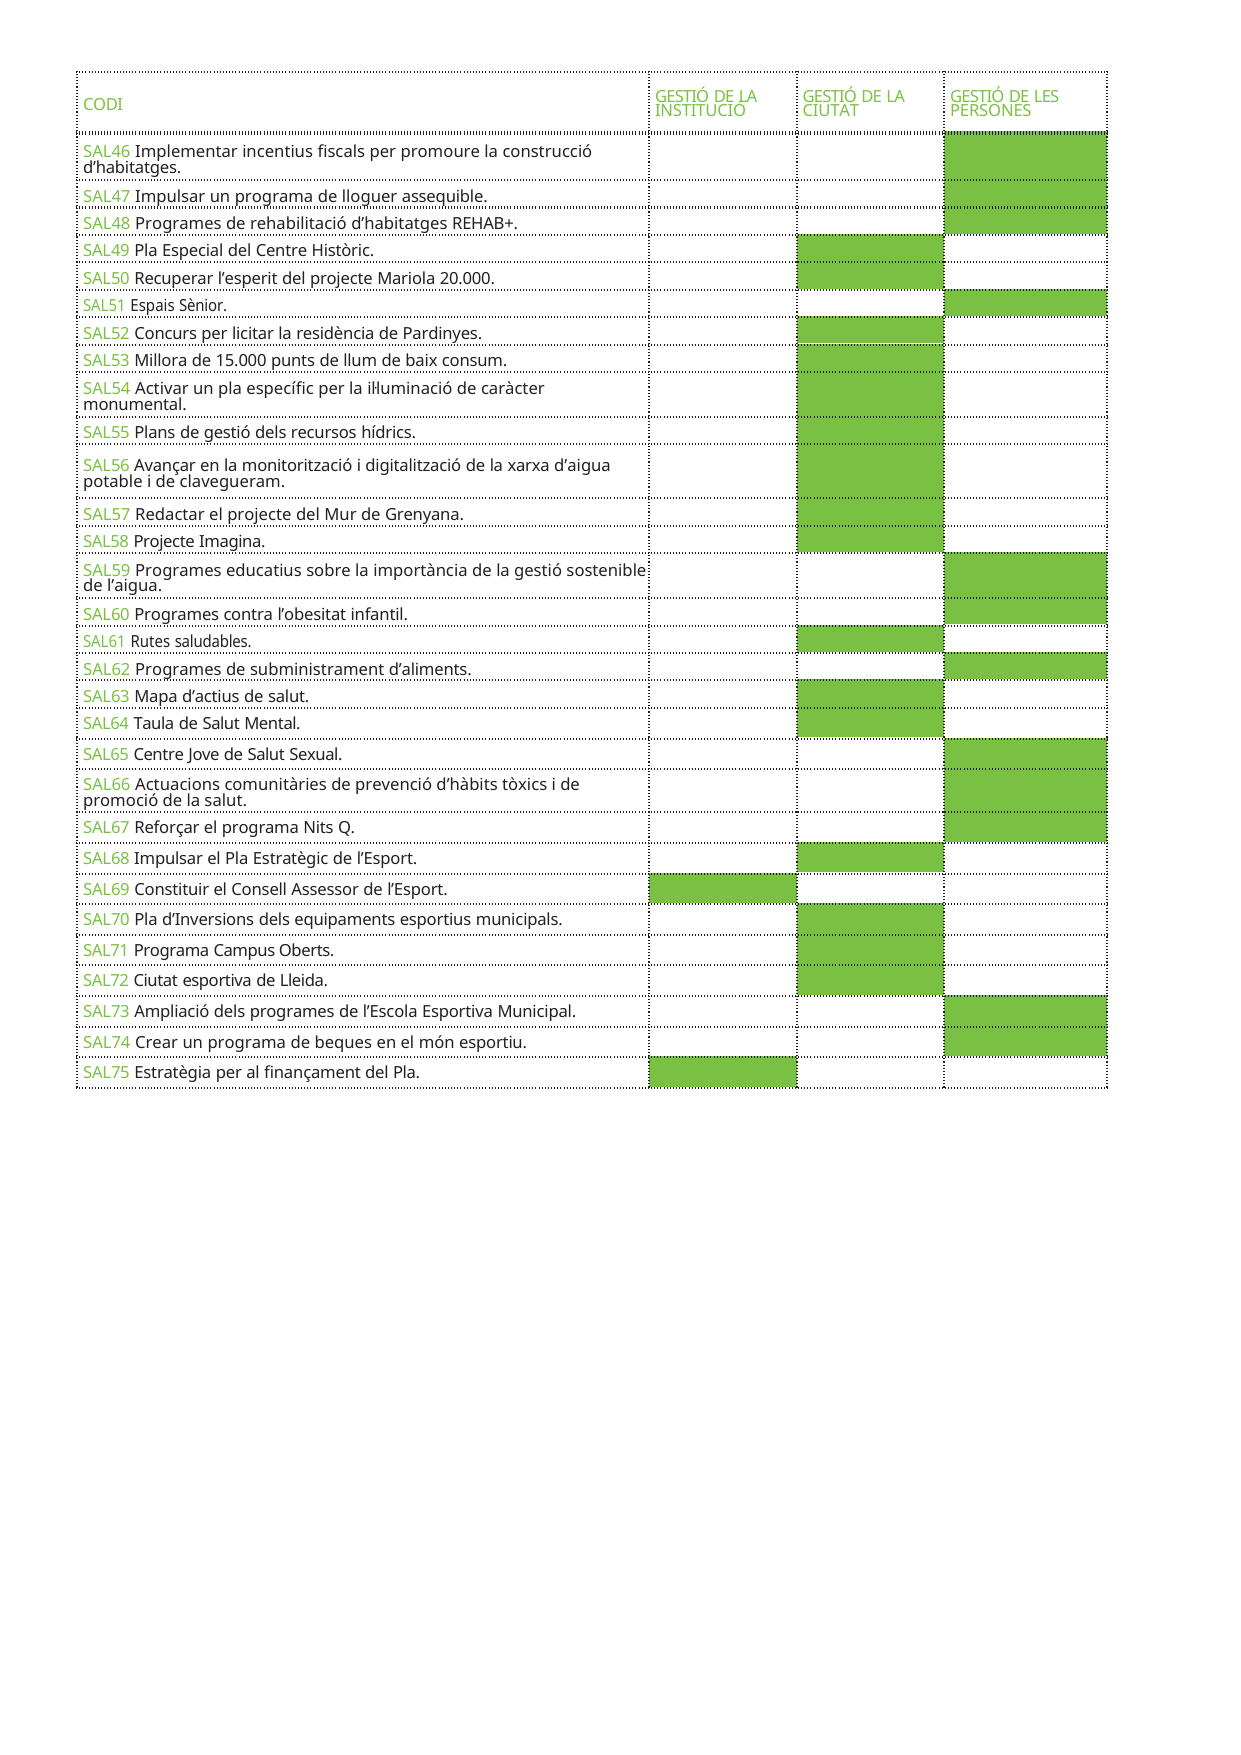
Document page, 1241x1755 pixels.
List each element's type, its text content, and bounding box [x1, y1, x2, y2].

table_cell [649, 261, 797, 289]
table_header CODI [77, 71, 649, 131]
table_cell SAL71 Programa Campus Oberts. [77, 934, 649, 964]
table_cell [797, 738, 944, 768]
table_cell [944, 625, 1107, 652]
table_cell SAL47 Impulsar un programa de lloguer assequible. [77, 179, 649, 206]
table_cell SAL57 Redactar el projecte del Mur de Grenyana. [77, 497, 649, 525]
table_cell [944, 1056, 1107, 1087]
table_cell SAL67 Reforçar el programa Nits Q. [77, 811, 649, 842]
table_cell [649, 179, 797, 206]
table_cell [649, 652, 797, 679]
table_cell [944, 1026, 1107, 1056]
table_cell [649, 552, 797, 597]
table_cell [797, 497, 944, 525]
table_cell [944, 768, 1107, 811]
table_cell [649, 1056, 797, 1087]
table_cell [797, 811, 944, 842]
table_header GESTIÓ DE LES PERSONES [944, 71, 1107, 131]
table_cell [797, 768, 944, 811]
table_cell SAL69 Constituir el Consell Assessor de l’Esport. [77, 873, 649, 903]
table_cell [649, 371, 797, 416]
table_cell SAL62 Programes de subministrament d’aliments. [77, 652, 649, 679]
table_cell [797, 234, 944, 261]
table_cell SAL55 Plans de gestió dels recursos hídrics. [77, 416, 649, 443]
table_cell [649, 738, 797, 768]
table_cell [797, 1026, 944, 1056]
table_cell [649, 707, 797, 737]
table_cell [649, 873, 797, 903]
table_cell [797, 443, 944, 497]
table_cell SAL49 Pla Especial del Centre Històric. [77, 234, 649, 261]
table_cell SAL68 Impulsar el Pla Estratègic de l’Esport. [77, 842, 649, 872]
table_cell SAL74 Crear un programa de beques en el món esportiu. [77, 1026, 649, 1056]
table_cell SAL75 Estratègia per al finançament del Pla. [77, 1056, 649, 1087]
table_cell [797, 206, 944, 234]
table_cell SAL46 Implementar incentius fiscals per promoure la construcció d’habitatges. [77, 131, 649, 179]
table_cell [649, 625, 797, 652]
table_cell [649, 289, 797, 316]
table_cell SAL60 Programes contra l’obesitat infantil. [77, 597, 649, 624]
table_cell SAL56 Avançar en la monitorització i digitalització de la xarxa d’aigua potable i de clavegueram. [77, 443, 649, 497]
table_cell [649, 344, 797, 371]
table_cell [649, 206, 797, 234]
table_cell [944, 652, 1107, 679]
table_cell [649, 525, 797, 552]
table_cell SAL50 Recuperar l’esperit del projecte Mariola 20.000. [77, 261, 649, 289]
table_cell SAL66 Actuacions comunitàries de prevenció d’hàbits tòxics i de promoció de la salut. [77, 768, 649, 811]
table_cell [797, 903, 944, 934]
table_cell [649, 811, 797, 842]
table_cell [797, 679, 944, 707]
table_cell [797, 995, 944, 1026]
table_cell [944, 597, 1107, 624]
table_cell SAL64 Taula de Salut Mental. [77, 707, 649, 737]
table_cell [944, 261, 1107, 289]
table_cell [944, 964, 1107, 995]
table_cell [944, 443, 1107, 497]
table_cell SAL70 Pla d’Inversions dels equipaments esportius municipals. [77, 903, 649, 934]
table_cell [649, 964, 797, 995]
table_cell [944, 811, 1107, 842]
table_cell [797, 873, 944, 903]
table_cell [944, 707, 1107, 737]
table_cell [649, 1026, 797, 1056]
table_cell [944, 842, 1107, 872]
table_cell [797, 842, 944, 872]
table_cell [797, 316, 944, 343]
table_cell [797, 707, 944, 737]
table_cell SAL61 Rutes saludables. [77, 625, 649, 652]
table_cell [944, 206, 1107, 234]
table_cell [944, 289, 1107, 316]
table_cell [649, 316, 797, 343]
table_cell [944, 934, 1107, 964]
table_cell SAL73 Ampliació dels programes de l’Escola Esportiva Municipal. [77, 995, 649, 1026]
table_cell [944, 344, 1107, 371]
table_cell [649, 131, 797, 179]
table_cell [649, 995, 797, 1026]
table_cell [944, 179, 1107, 206]
table_cell [649, 497, 797, 525]
table_cell [797, 552, 944, 597]
table_cell [944, 873, 1107, 903]
table_cell [797, 289, 944, 316]
table_cell [649, 234, 797, 261]
table_cell [649, 903, 797, 934]
table_cell [649, 679, 797, 707]
table_cell SAL54 Activar un pla específic per la il·luminació de caràcter monumental. [77, 371, 649, 416]
table_cell SAL65 Centre Jove de Salut Sexual. [77, 738, 649, 768]
table_cell [797, 416, 944, 443]
table_cell SAL63 Mapa d’actius de salut. [77, 679, 649, 707]
table_cell [649, 416, 797, 443]
table_cell [944, 679, 1107, 707]
table_cell SAL48 Programes de rehabilitació d’habitatges REHAB+. [77, 206, 649, 234]
table_cell [649, 768, 797, 811]
table_cell [944, 131, 1107, 179]
table_cell [944, 316, 1107, 343]
table_cell [944, 903, 1107, 934]
table_header GESTIÓ DE LA INSTITUCIÓ [649, 71, 797, 131]
table_header GESTIÓ DE LA CIUTAT [797, 71, 944, 131]
table_cell [797, 934, 944, 964]
table_cell [797, 652, 944, 679]
table_cell SAL59 Programes educatius sobre la importància de la gestió sostenible de l’aigua. [77, 552, 649, 597]
table_cell [649, 597, 797, 624]
table_cell [944, 995, 1107, 1026]
table_cell [797, 1056, 944, 1087]
table_cell SAL58 Projecte Imagina. [77, 525, 649, 552]
table_cell SAL72 Ciutat esportiva de Lleida. [77, 964, 649, 995]
table_cell [944, 416, 1107, 443]
table_cell [797, 179, 944, 206]
table_cell [797, 344, 944, 371]
table_cell [797, 525, 944, 552]
table_cell [649, 934, 797, 964]
table_cell [944, 525, 1107, 552]
table_cell [797, 625, 944, 652]
table_cell [797, 597, 944, 624]
table_cell SAL51 Espais Sènior. [77, 289, 649, 316]
table_cell [944, 738, 1107, 768]
table_cell [944, 234, 1107, 261]
table_cell SAL52 Concurs per licitar la residència de Pardinyes. [77, 316, 649, 343]
table_cell [797, 261, 944, 289]
table_cell SAL53 Millora de 15.000 punts de llum de baix consum. [77, 344, 649, 371]
table_cell [649, 842, 797, 872]
table_cell [797, 371, 944, 416]
table_cell [797, 964, 944, 995]
table_cell [944, 371, 1107, 416]
table_cell [797, 131, 944, 179]
table_cell [649, 443, 797, 497]
table_cell [944, 497, 1107, 525]
table_cell [944, 552, 1107, 597]
